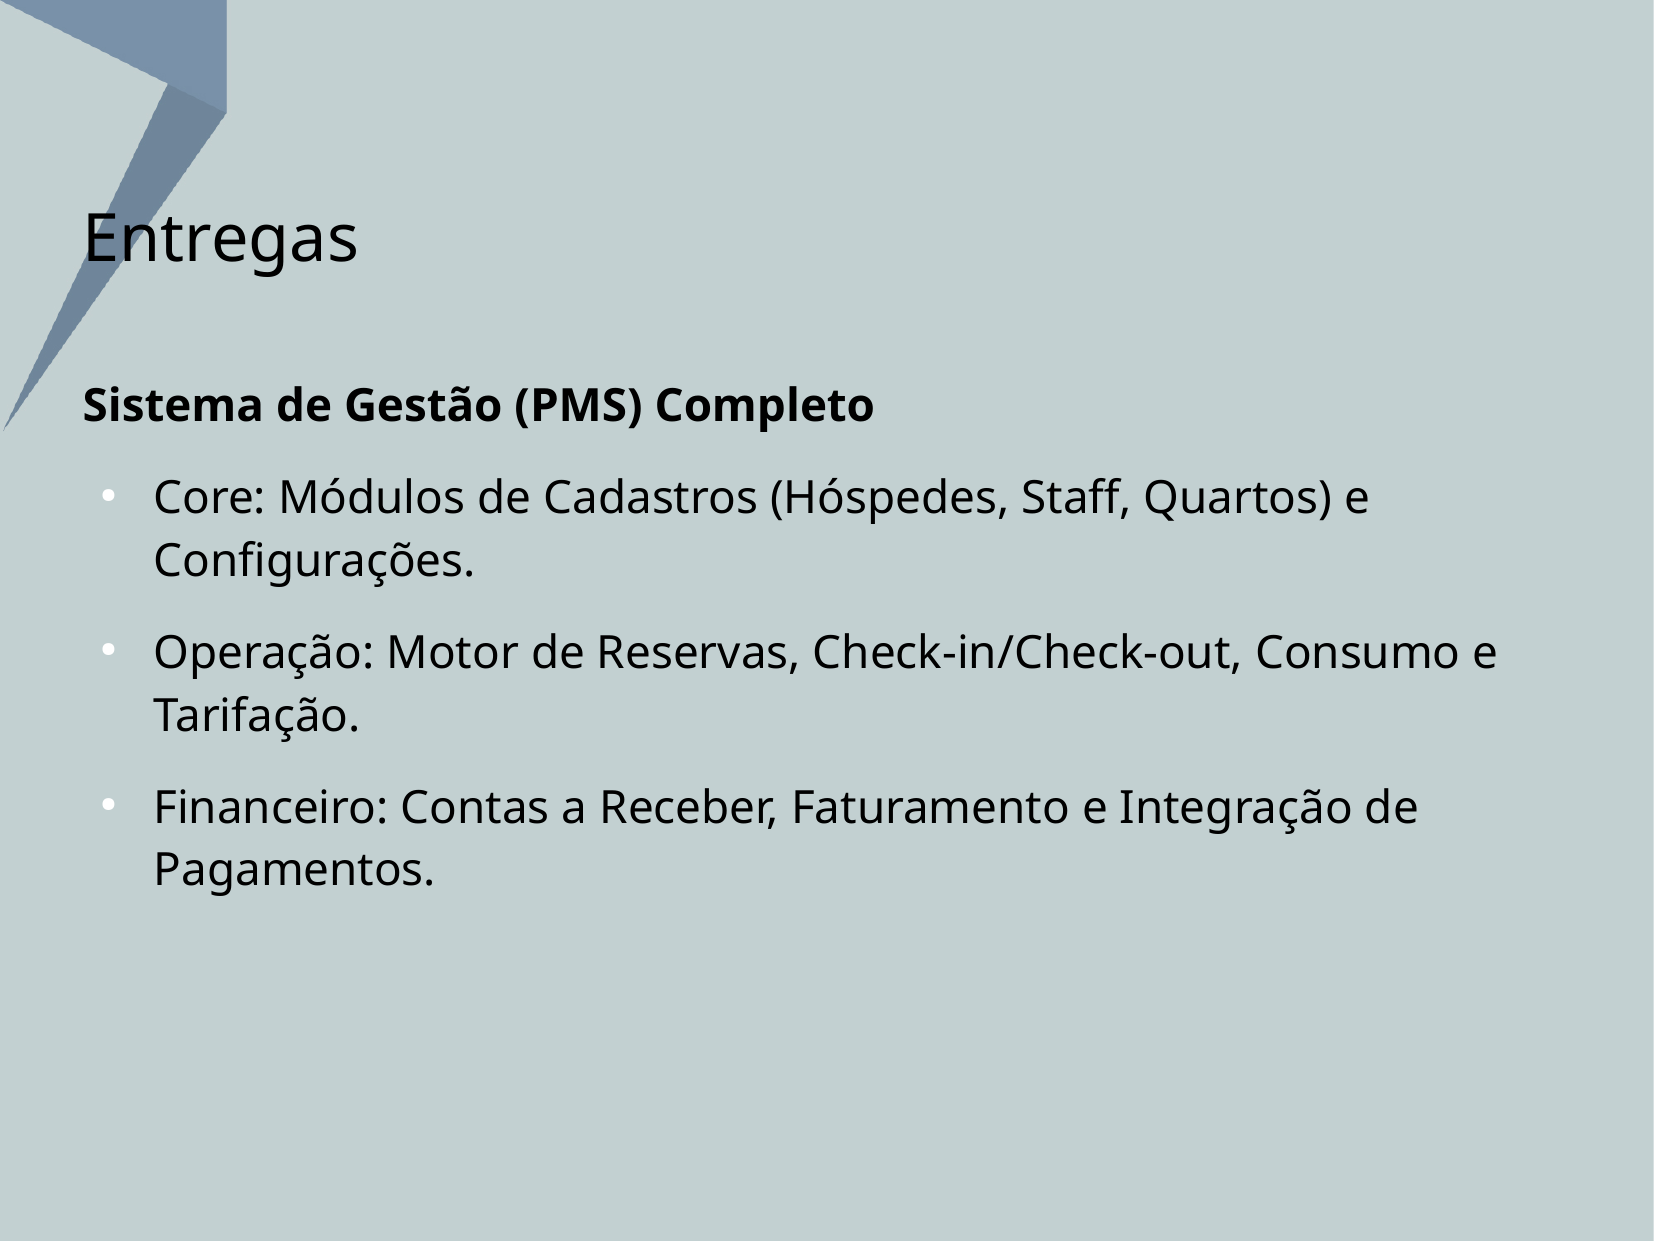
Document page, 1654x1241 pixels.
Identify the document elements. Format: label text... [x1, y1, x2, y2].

picture [0, 0, 1654, 1241]
list Sistema de Gestão (PMS) Completo Core: Módulos de Cadastros (Hóspedes, Staff, Quartos) e Configurações. Operação: Motor de Reservas, Check-in/Check-out, Consumo e Tarifação. Financeiro: Contas a Receber, Faturamento e Integração de Pagamentos. [82, 372, 1571, 900]
title Entregas [82, 132, 1571, 340]
